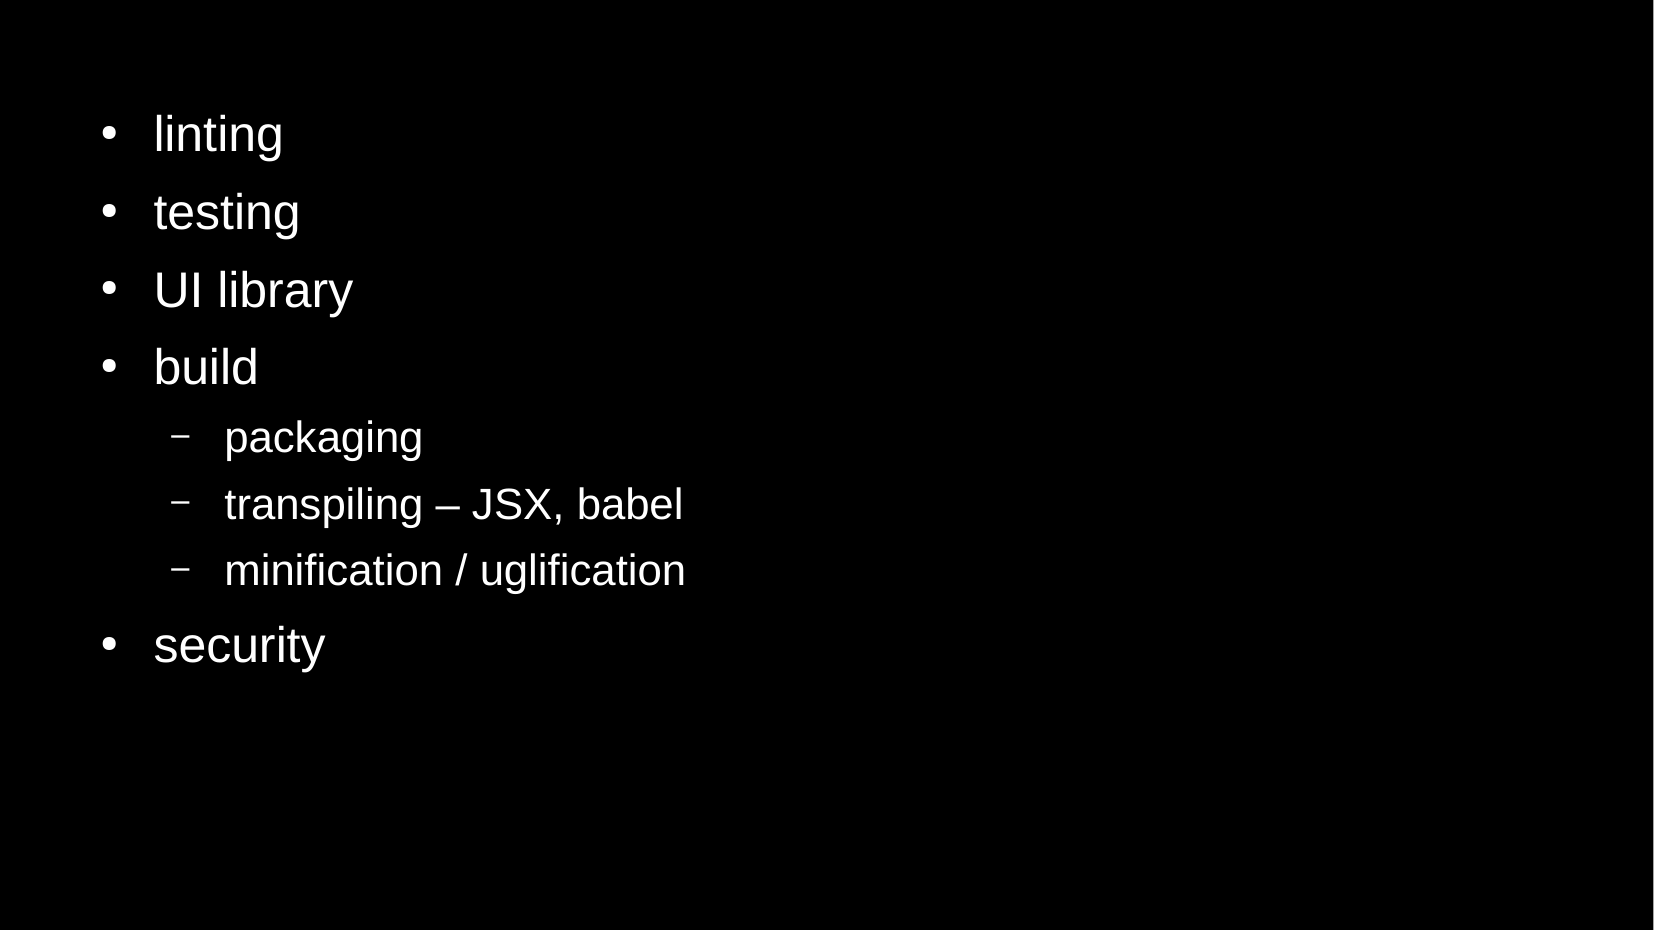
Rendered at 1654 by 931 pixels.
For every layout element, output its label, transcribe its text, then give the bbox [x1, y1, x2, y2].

list linting testing UI library build packaging transpiling – JSX, babel minification / uglification security [82, 106, 1571, 827]
